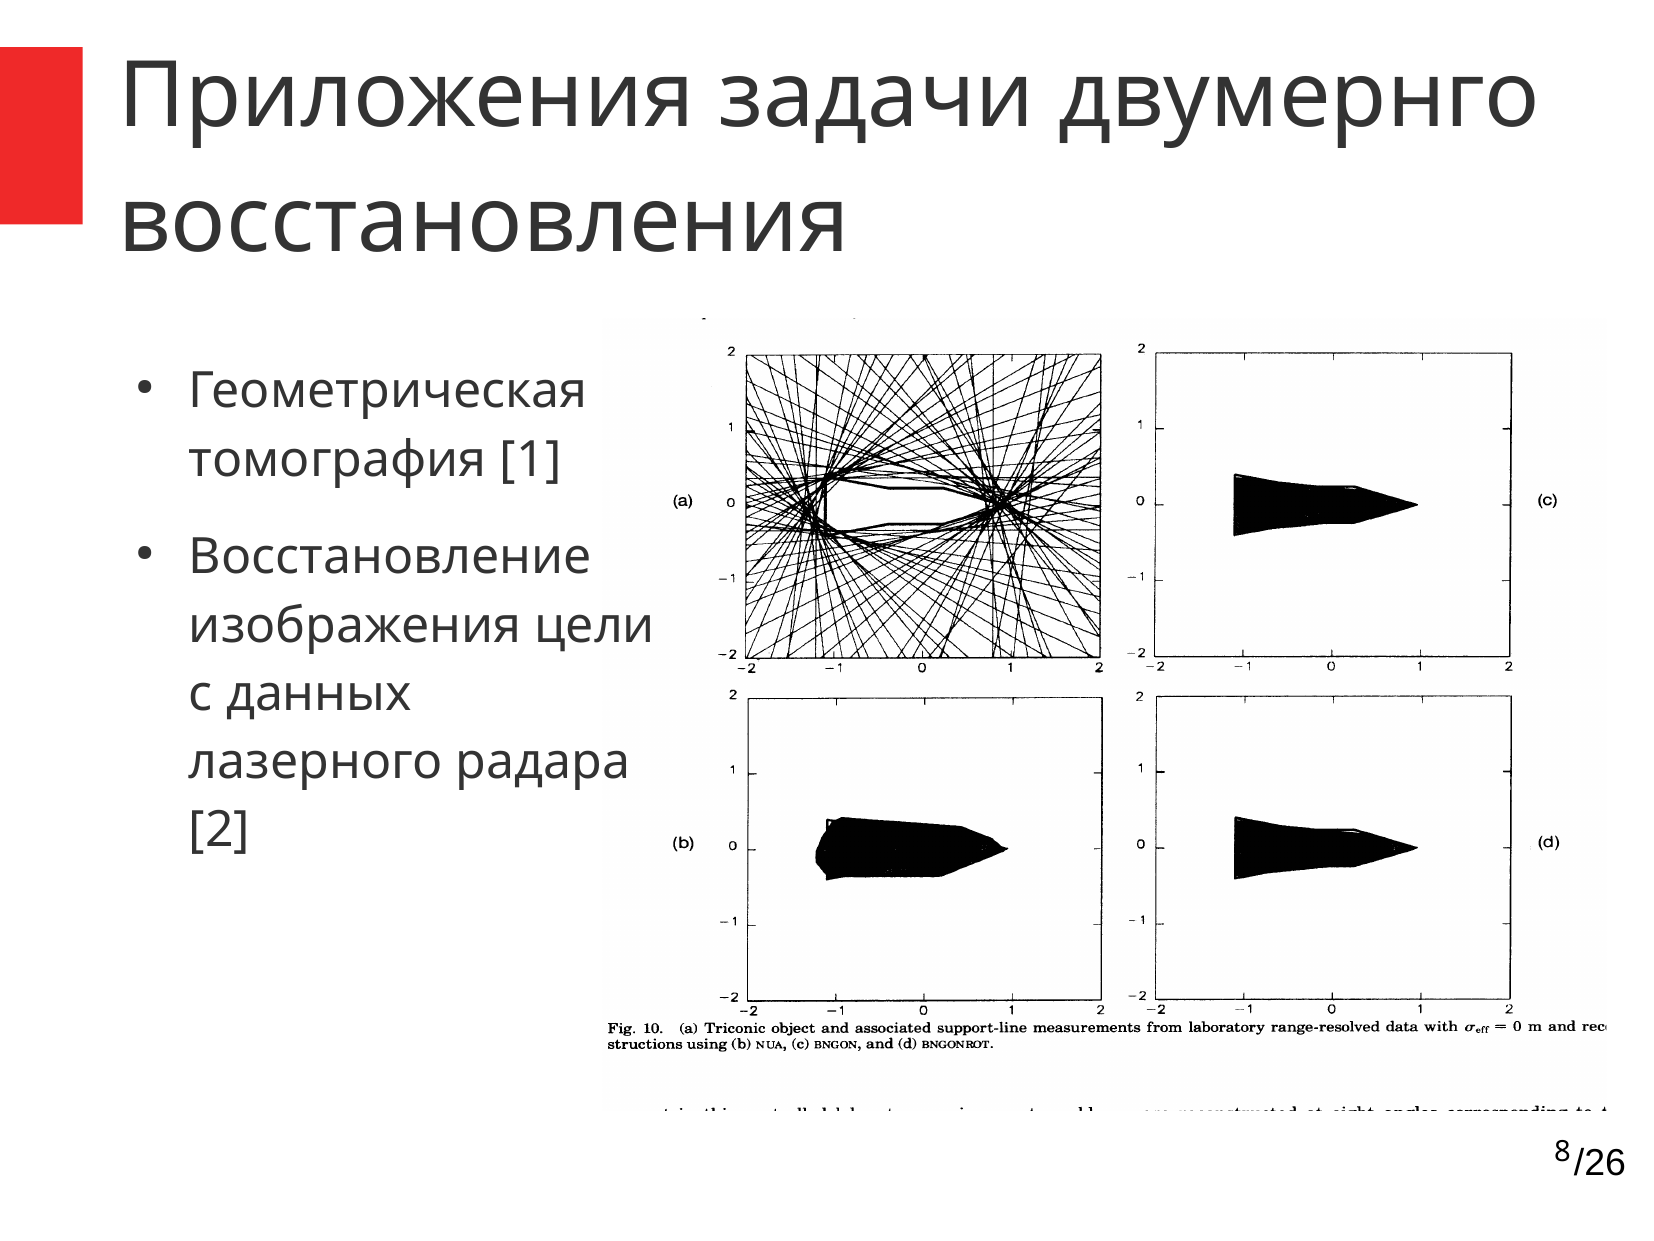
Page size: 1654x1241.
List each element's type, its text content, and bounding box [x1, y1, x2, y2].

text_box /26 [1559, 1134, 1654, 1205]
title Приложения задачи двумернго восстановления [118, 45, 1571, 261]
list Геометрическая томография [1] Восстановление изображения цели с данных лазерного радара [2] [118, 354, 674, 1074]
picture [602, 318, 1607, 1111]
